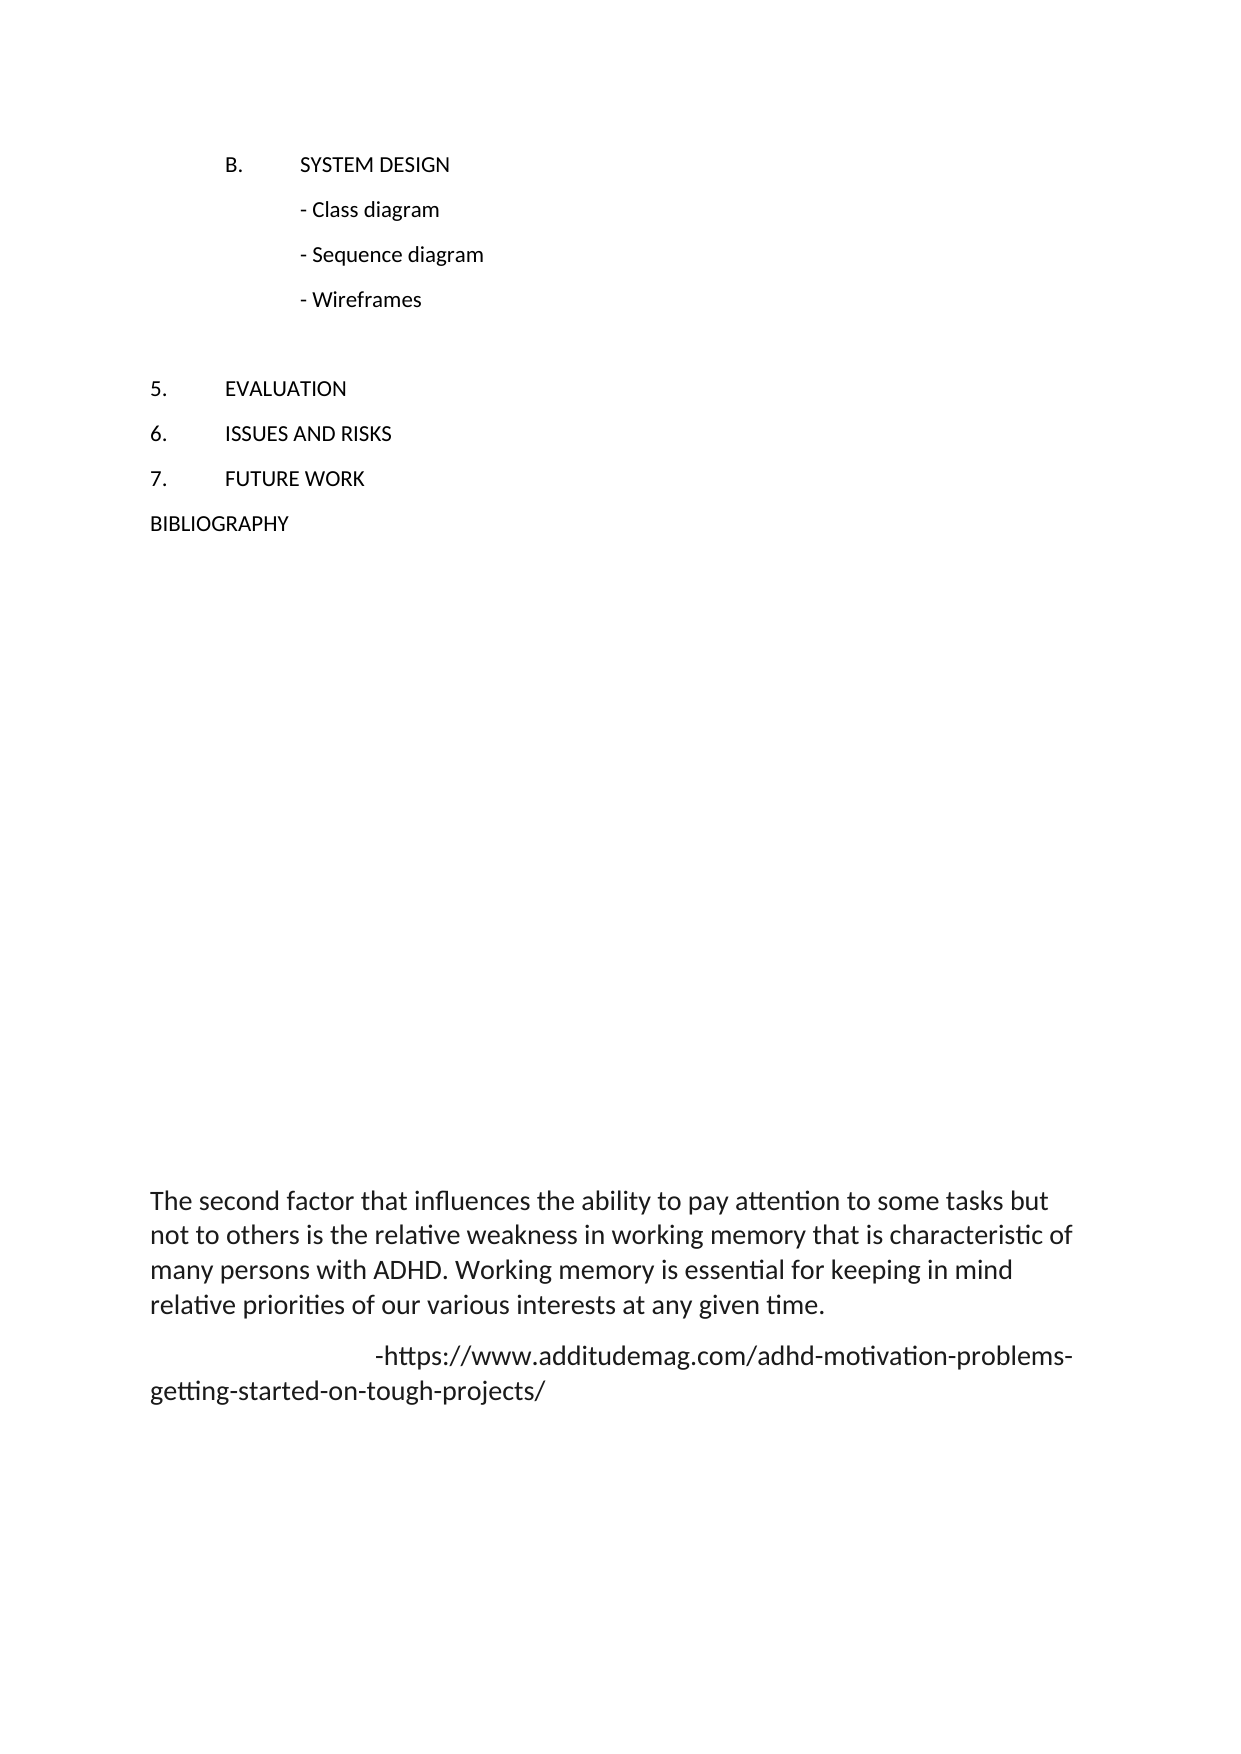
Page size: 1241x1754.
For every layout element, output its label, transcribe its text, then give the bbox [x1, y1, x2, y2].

text - Wireframes [150, 285, 1090, 313]
text - Class diagram [150, 195, 1090, 223]
text -https://www.additudemag.com/adhd-motivation-problems-getting-started-on-tough-projects/ [150, 1338, 1090, 1407]
text - Sequence diagram [150, 240, 1090, 268]
text The second factor that influences the ability to pay attention to some tasks but not to others is the relative weakness in working memory that is characteristic of many persons with ADHD. Working memory is essential for keeping in mind relative priorities of our various interests at any given time. [150, 1183, 1090, 1321]
text B. SYSTEM DESIGN [150, 150, 1090, 178]
text BIBLIOGRAPHY [150, 509, 1090, 537]
text 5. EVALUATION [150, 374, 1090, 402]
text 7. FUTURE WORK [150, 464, 1090, 492]
text 6. ISSUES AND RISKS [150, 419, 1090, 447]
